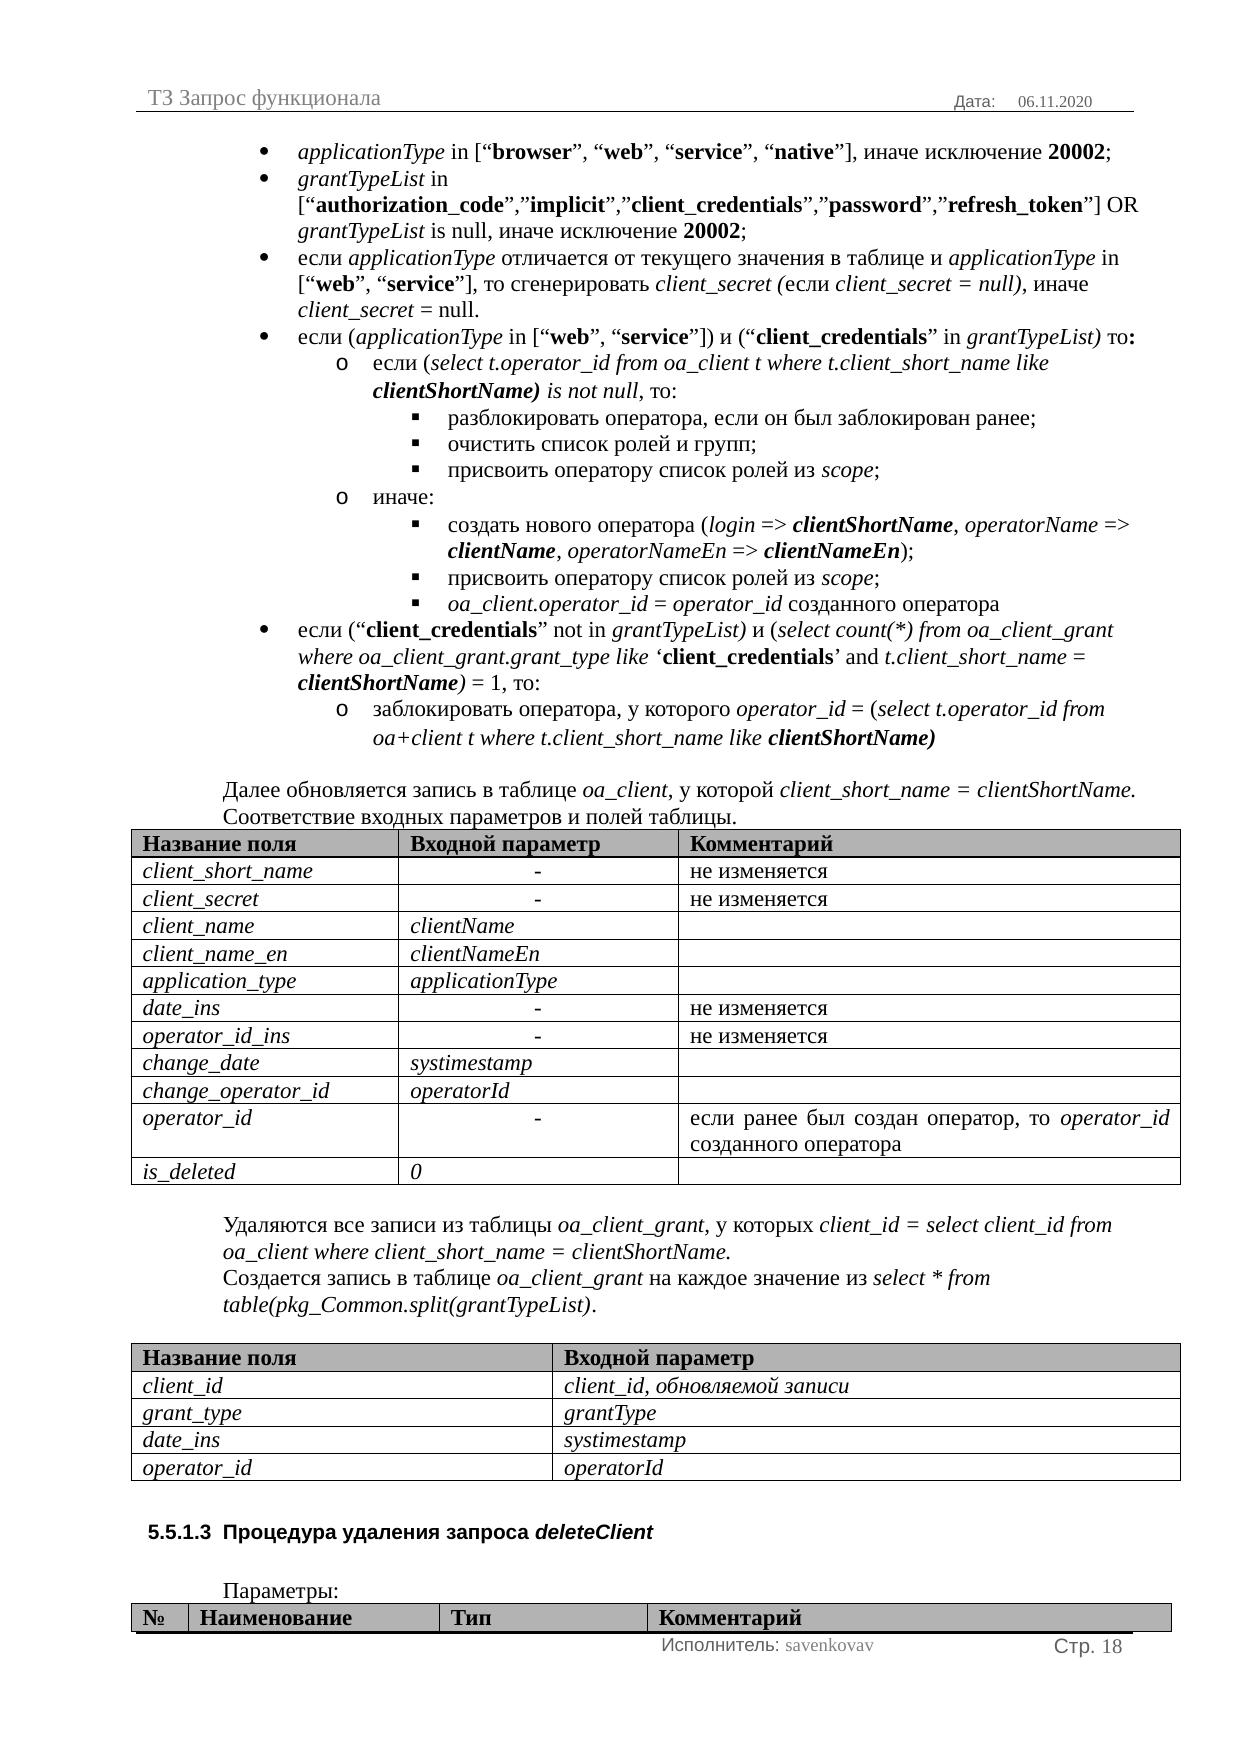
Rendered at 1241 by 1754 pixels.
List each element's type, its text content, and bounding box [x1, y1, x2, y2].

table_cell client_short_name [132, 858, 398, 884]
table_cell 0 [399, 1158, 678, 1184]
table_cell client_name_en [132, 940, 398, 966]
table_cell grantType [553, 1399, 1180, 1426]
list разблокировать оператора, если он был заблокирован ранее; [410, 404, 1152, 430]
list если (applicationType in [“web”, “service”]) и (“client_credentials” in grantTypeList) то: [260, 323, 1152, 349]
table_header Название поля [132, 1344, 552, 1371]
table_header Комментарий [648, 1604, 1171, 1631]
table_header Название поля [132, 830, 398, 856]
table_cell - [399, 995, 678, 1021]
table_cell operator_id_ins [132, 1022, 398, 1048]
table_cell clientNameEn [399, 940, 678, 966]
table_cell [679, 967, 1180, 993]
table_header № [132, 1604, 188, 1631]
table_cell change_operator_id [132, 1077, 398, 1103]
list grantTypeList in [“authorization_code”,”implicit”,”client_credentials”,”password”,”refresh_token”] OR grantTypeList is null, иначе исключение 20002; [260, 164, 1152, 244]
table_cell если ранее был создан оператор, то operator_id созданного оператора [679, 1104, 1180, 1157]
table_cell client_name [132, 912, 398, 939]
table_cell operator_id [132, 1454, 552, 1480]
table_header Тип [440, 1604, 647, 1631]
table_header Наименование [189, 1604, 439, 1631]
table_header Комментарий [679, 830, 1180, 856]
table_cell date_ins [132, 995, 398, 1021]
list создать нового оператора (login => clientShortName, operatorName => clientName, operatorNameEn => clientNameEn); [410, 511, 1152, 564]
list очистить список ролей и групп; [410, 430, 1152, 456]
table_cell application_type [132, 967, 398, 993]
table_cell operator_id [132, 1104, 398, 1157]
list oa_client.operator_id = operator_id созданного оператора [410, 590, 1152, 616]
table_cell - [399, 858, 678, 884]
table_cell [679, 1049, 1180, 1076]
list присвоить оператору список ролей из scope; [410, 456, 1152, 483]
table_cell operatorId [553, 1454, 1180, 1480]
table_cell grant_type [132, 1399, 552, 1426]
table_header Входной параметр [399, 830, 678, 856]
table_cell [679, 912, 1180, 939]
text Создается запись в таблице oa_client_grant на каждое значение из select * from table(pkg_Common.split(grantTypeList). [223, 1264, 1152, 1317]
list присвоить оператору список ролей из scope; [410, 564, 1152, 590]
table_cell - [399, 885, 678, 911]
table_cell client_secret [132, 885, 398, 911]
table_cell [679, 1077, 1180, 1103]
table_cell is_deleted [132, 1158, 398, 1184]
table_header Входной параметр [553, 1344, 1180, 1371]
table_cell не изменяется [679, 995, 1180, 1021]
table_cell operatorId [399, 1077, 678, 1103]
text Далее обновляется запись в таблице oa_client, у которой client_short_name = clientShortName. [223, 776, 1152, 803]
list если (“client_credentials” not in grantTypeList) и (select count(*) from oa_client_grant where oa_client_grant.grant_type like ‘client_credentials’ and t.client_short_name = clientShortName) = 1, то: [260, 616, 1152, 695]
text Удаляются все записи из таблицы oa_client_grant, у которых client_id = select client_id from oa_client where client_short_name = clientShortName. [223, 1212, 1152, 1264]
subtitle Процедура удаления запроса deleteClient [148, 1520, 1152, 1544]
table_cell clientName [399, 912, 678, 939]
text Параметры: [223, 1577, 1152, 1603]
table_cell client_id, обновляемой записи [553, 1372, 1180, 1398]
table_cell applicationType [399, 967, 678, 993]
table_cell systimestamp [399, 1049, 678, 1076]
list если applicationType отличается от текущего значения в таблице и applicationType in [“web”, “service”], то сгенерировать client_secret (если client_secret = null), иначе client_secret = null. [260, 244, 1152, 323]
list заблокировать оператора, у которого operator_id = (select t.operator_id from oa+client t where t.client_short_name like clientShortName) [335, 695, 1152, 750]
list applicationType in [“browser”, “web”, “service”, “native”], иначе исключение 20002; [260, 138, 1152, 164]
list иначе: [335, 483, 1152, 511]
table_cell client_id [132, 1372, 552, 1398]
table_cell [679, 940, 1180, 966]
table_cell не изменяется [679, 885, 1180, 911]
text Соответствие входных параметров и полей таблицы. [223, 803, 1152, 829]
table_cell date_ins [132, 1427, 552, 1453]
table_cell не изменяется [679, 1022, 1180, 1048]
table_cell systimestamp [553, 1427, 1180, 1453]
list если (select t.operator_id from oa_client t where t.client_short_name like clientShortName) is not null, то: [335, 349, 1152, 404]
table_cell [679, 1158, 1180, 1184]
table_cell change_date [132, 1049, 398, 1076]
table_cell - [399, 1104, 678, 1157]
table_cell - [399, 1022, 678, 1048]
table_cell не изменяется [679, 858, 1180, 884]
